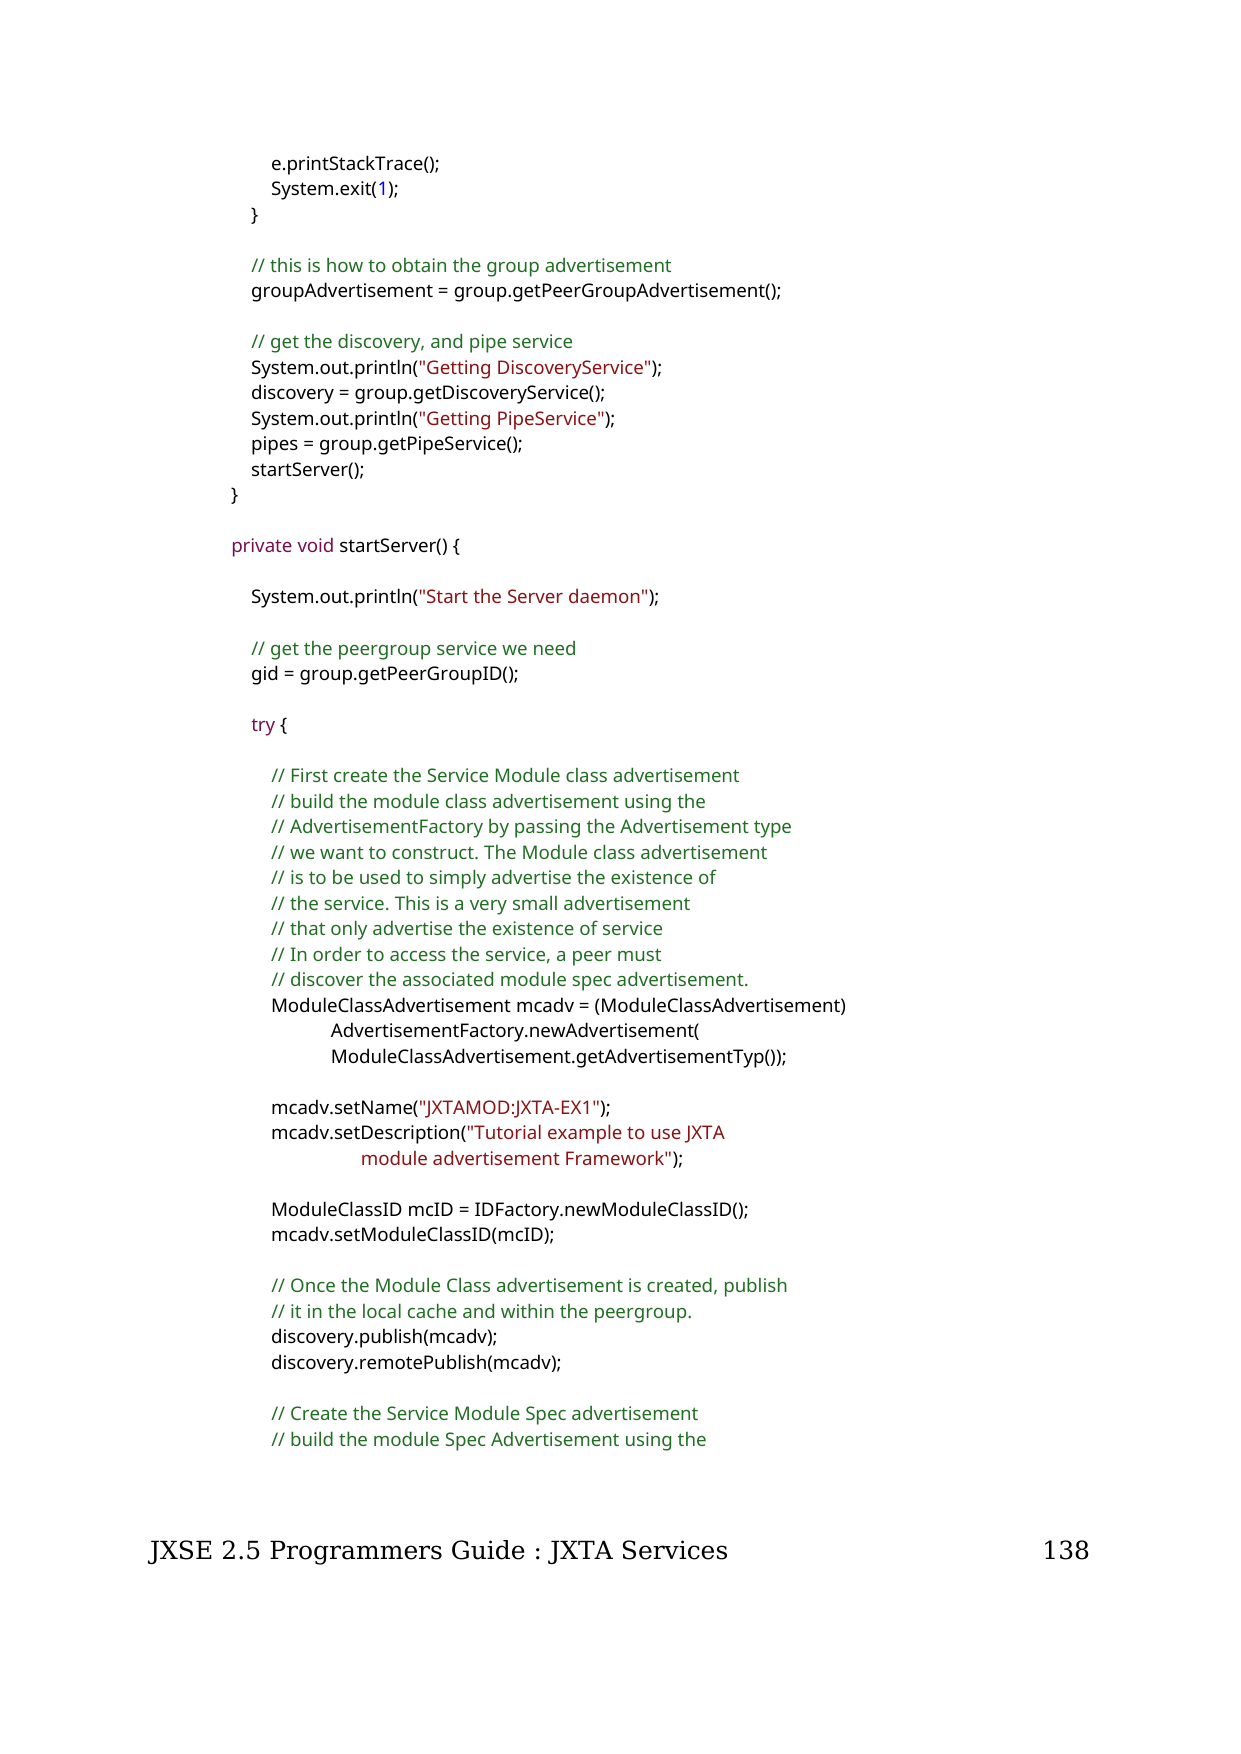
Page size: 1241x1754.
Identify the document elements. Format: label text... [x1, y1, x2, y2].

text pipes = group.getPipeService(); [211, 431, 1240, 456]
text discovery.publish(mcadv); [211, 1324, 1240, 1349]
text groupAdvertisement = group.getPeerGroupAdvertisement(); [211, 278, 1240, 303]
text // Create the Service Module Spec advertisement [211, 1401, 1240, 1426]
text ModuleClassAdvertisement.getAdvertisementTyp()); [211, 1043, 1240, 1069]
text // is to be used to simply advertise the existence of [211, 864, 1240, 890]
text // get the discovery, and pipe service [211, 329, 1240, 354]
text // we want to construct. The Module class advertisement [211, 839, 1240, 864]
text System.exit(1); [211, 176, 1240, 201]
text mcadv.setModuleClassID(mcID); [211, 1222, 1240, 1247]
text // that only advertise the existence of service [211, 916, 1240, 941]
text startServer(); [211, 456, 1240, 482]
text mcadv.setName("JXTAMOD:JXTA-EX1"); [211, 1094, 1240, 1120]
text System.out.println("Getting DiscoveryService"); [211, 354, 1240, 380]
text e.printStackTrace(); [211, 150, 1240, 176]
text // AdvertisementFactory by passing the Advertisement type [211, 813, 1240, 839]
text module advertisement Framework"); [211, 1145, 1240, 1171]
text // In order to access the service, a peer must [211, 941, 1240, 967]
text // Once the Module Class advertisement is created, publish [211, 1273, 1240, 1298]
text System.out.println("Getting PipeService"); [211, 405, 1240, 431]
text // get the peergroup service we need [211, 635, 1240, 660]
text discovery = group.getDiscoveryService(); [211, 380, 1240, 405]
text // build the module Spec Advertisement using the [211, 1426, 1240, 1452]
text System.out.println("Start the Server daemon"); [211, 584, 1240, 609]
text // this is how to obtain the group advertisement [211, 252, 1240, 278]
text ModuleClassAdvertisement mcadv = (ModuleClassAdvertisement) [211, 992, 1240, 1018]
text ModuleClassID mcID = IDFactory.newModuleClassID(); [211, 1196, 1240, 1222]
text // discover the associated module spec advertisement. [211, 967, 1240, 992]
text private void startServer() { [211, 533, 1240, 558]
text // the service. This is a very small advertisement [211, 890, 1240, 916]
text AdvertisementFactory.newAdvertisement( [211, 1018, 1240, 1043]
text mcadv.setDescription("Tutorial example to use JXTA [211, 1120, 1240, 1145]
text // First create the Service Module class advertisement [211, 762, 1240, 788]
text try { [211, 711, 1240, 737]
text } [211, 482, 1240, 507]
text // build the module class advertisement using the [211, 788, 1240, 813]
text } [211, 201, 1240, 227]
text discovery.remotePublish(mcadv); [211, 1349, 1240, 1375]
text gid = group.getPeerGroupID(); [211, 660, 1240, 686]
text // it in the local cache and within the peergroup. [211, 1298, 1240, 1324]
